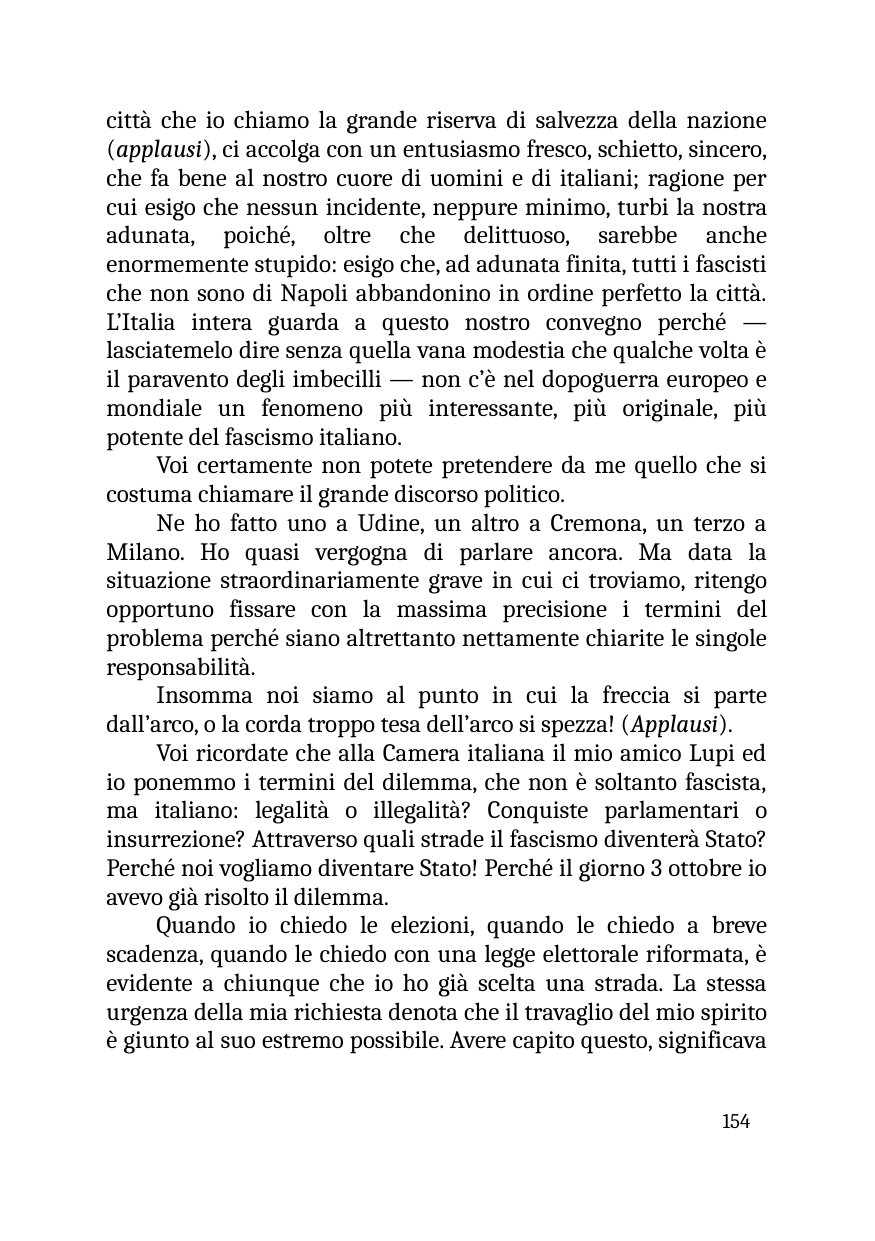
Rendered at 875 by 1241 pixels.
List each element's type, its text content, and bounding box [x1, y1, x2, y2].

text Voi certamente non potete pretendere da me quello che si costuma chiamare il grande discorso politico. [106, 451, 768, 509]
text Ne ho fatto uno a Udine, un altro a Cremona, un terzo a Milano. Ho quasi vergogna di parlare ancora. Ma data la situazione straordinariamente grave in cui ci troviamo, ritengo opportuno fissare con la massima precisione i termini del problema perché siano altrettanto nettamente chiarite le singole responsabilità. [106, 509, 768, 681]
text Quando io chiedo le elezioni, quando le chiedo a breve scadenza, quando le chiedo con una legge elettorale riformata, è evidente a chiunque che io ho già scelta una strada. La stessa urgenza della mia richiesta denota che il travaglio del mio spirito è giunto al suo estremo possibile. Avere capito questo, significava [106, 911, 768, 1055]
text città che io chiamo la grande riserva di salvezza della nazione (applausi), ci accolga con un entusiasmo fresco, schietto, sincero, che fa bene al nostro cuore di uomini e di italiani; ragione per cui esigo che nessun incidente, neppure minimo, turbi la nostra adunata, poiché, oltre che delittuoso, sarebbe anche enormemente stupido: esigo che, ad adunata finita, tutti i fascisti che non sono di Napoli abbandonino in ordine perfetto la città. L’Italia intera guarda a questo nostro convegno perché — lasciatemelo dire senza quella vana modestia che qualche volta è il paravento degli imbecilli — non c’è nel dopoguerra europeo e mondiale un fenomeno più interessante, più originale, più potente del fascismo italiano. [106, 106, 768, 451]
text Insomma noi siamo al punto in cui la freccia si parte dall’arco, o la corda troppo tesa dell’arco si spezza! (Applausi). [106, 681, 768, 739]
text Voi ricordate che alla Camera italiana il mio amico Lupi ed io ponemmo i termini del dilemma, che non è soltanto fascista, ma italiano: legalità o illegalità? Conquiste parlamentari o insurrezione? Attraverso quali strade il fascismo diventerà Stato? Perché noi vogliamo diventare Stato! Perché il giorno 3 ottobre io avevo già risolto il dilemma. [106, 739, 768, 911]
